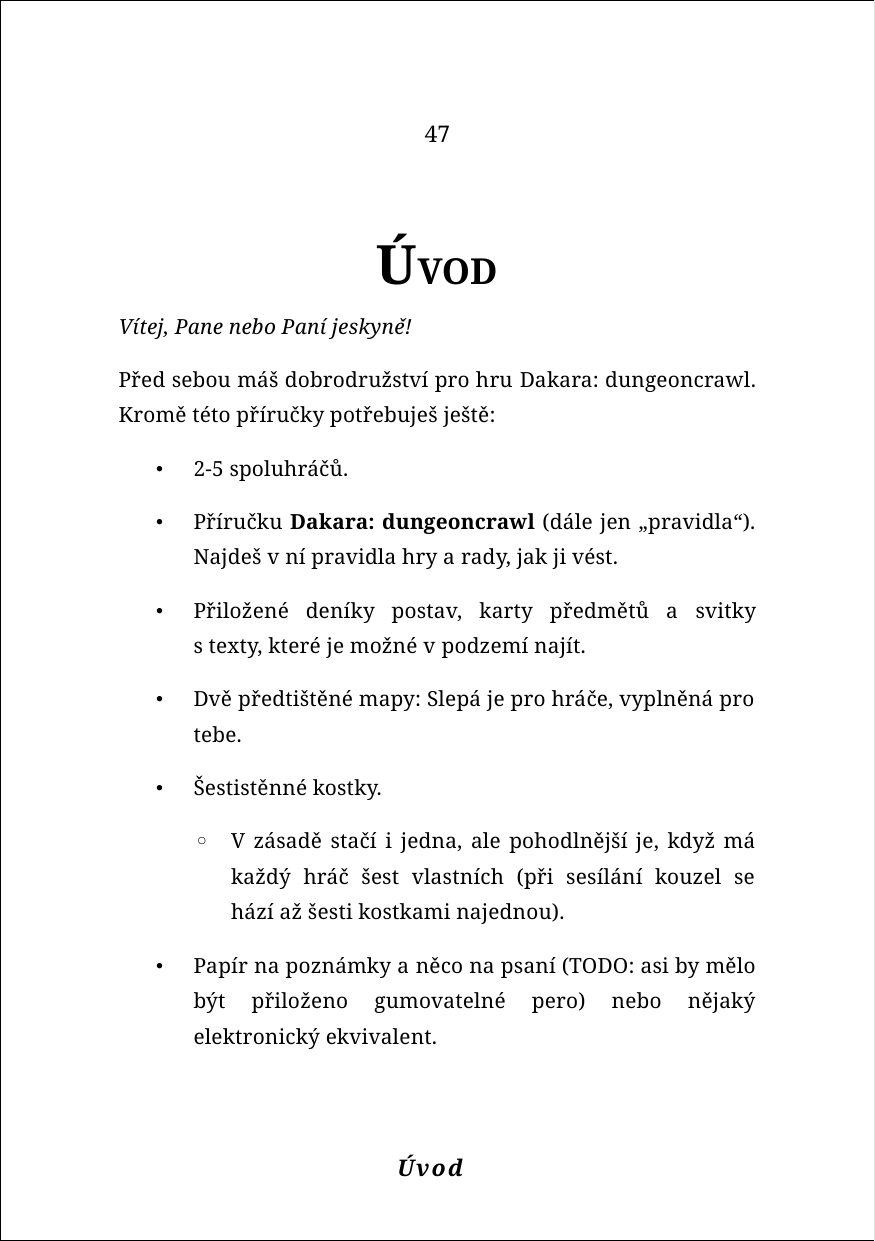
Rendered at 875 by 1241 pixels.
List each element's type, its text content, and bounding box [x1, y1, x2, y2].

list V⁠ zásadě stačí i⁠ jedna, ale pohodlnější je, když má každý hráč šest vlastních (při sesílání kouzel se hází až šesti kostkami najednou). [193, 826, 756, 926]
list Šestistěnné kostky. [156, 773, 756, 802]
text Před sebou máš dobrodružství pro hru Dakara: dungeoncrawl. Kromě této příručky potřebuješ ještě: [118, 365, 756, 429]
list Přiložené deníky postav, karty předmětů a⁠ svitky s⁠ texty, které je možné v⁠ podzemí najít. [156, 596, 756, 660]
subtitle Úvod [118, 226, 756, 300]
list Příručku Dakara: dungeoncrawl (dále jen „pravidla“). Najdeš v⁠ ní pravidla hry a⁠ rady, jak ji vést. [156, 507, 756, 571]
text Vítej, Pane nebo Paní jeskyně! [118, 312, 756, 340]
list Papír na poznámky a⁠ něco na psaní (TODO: asi by mělo být přiloženo gumovatelné pero) nebo nějaký elektronický ekvivalent. [156, 951, 756, 1050]
list Dvě předtištěné mapy: Slepá je pro hráče, vyplněná pro tebe. [156, 684, 756, 748]
list 2-5 spoluhráčů. [156, 454, 756, 482]
